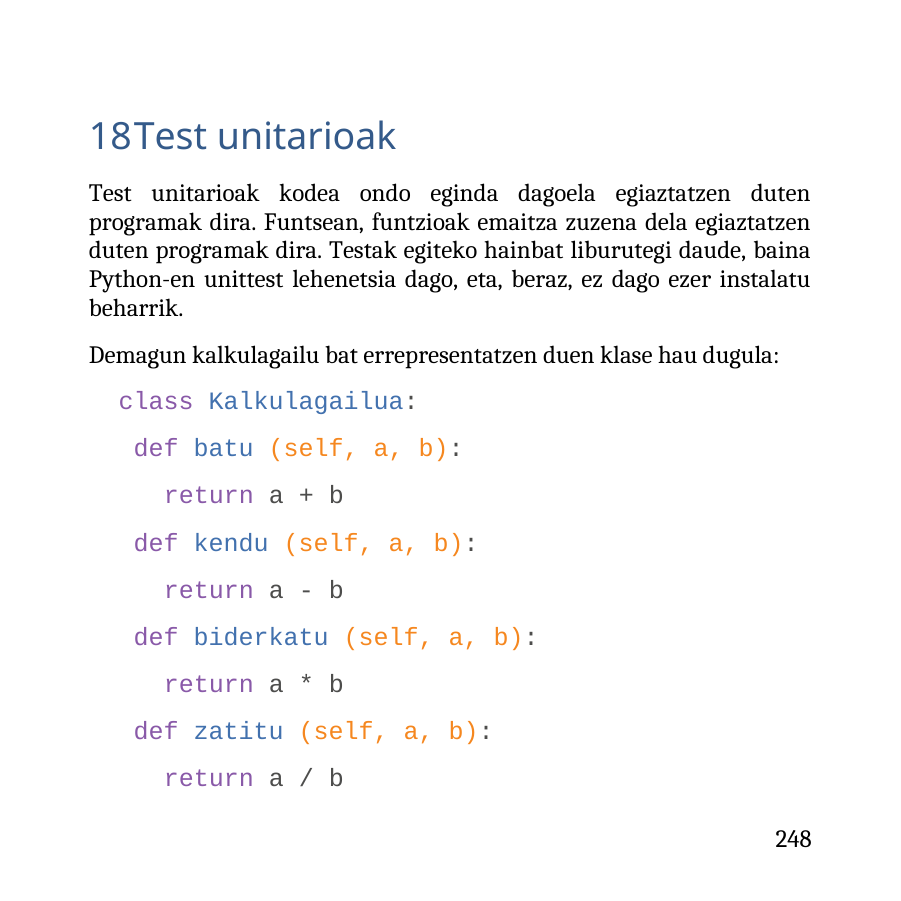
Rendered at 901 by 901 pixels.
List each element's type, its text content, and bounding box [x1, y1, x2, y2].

text def zatitu (self, a, b): [118, 718, 811, 747]
text Test unitarioak kodea ondo eginda dagoela egiaztatzen duten programak dira. Funtsean, funtzioak emaitza zuzena dela egiaztatzen duten programak dira. Testak egiteko hainbat liburutegi daude, baina Python-en unittest lehenetsia dago, eta, beraz, ez dago ezer instalatu beharrik. [89, 179, 811, 323]
subtitle Test unitarioak [89, 109, 811, 160]
text class Kalkulagailua: [118, 389, 811, 417]
text return a * b [118, 671, 811, 700]
text return a + b [118, 483, 811, 511]
text return a / b [118, 766, 811, 794]
text def biderkatu (self, a, b): [118, 624, 811, 653]
text Demagun kalkulagailu bat errepresentatzen duen klase hau dugula: [89, 341, 811, 370]
text def batu (self, a, b): [118, 436, 811, 464]
text return a - b [118, 577, 811, 606]
text def kendu (self, a, b): [118, 530, 811, 558]
